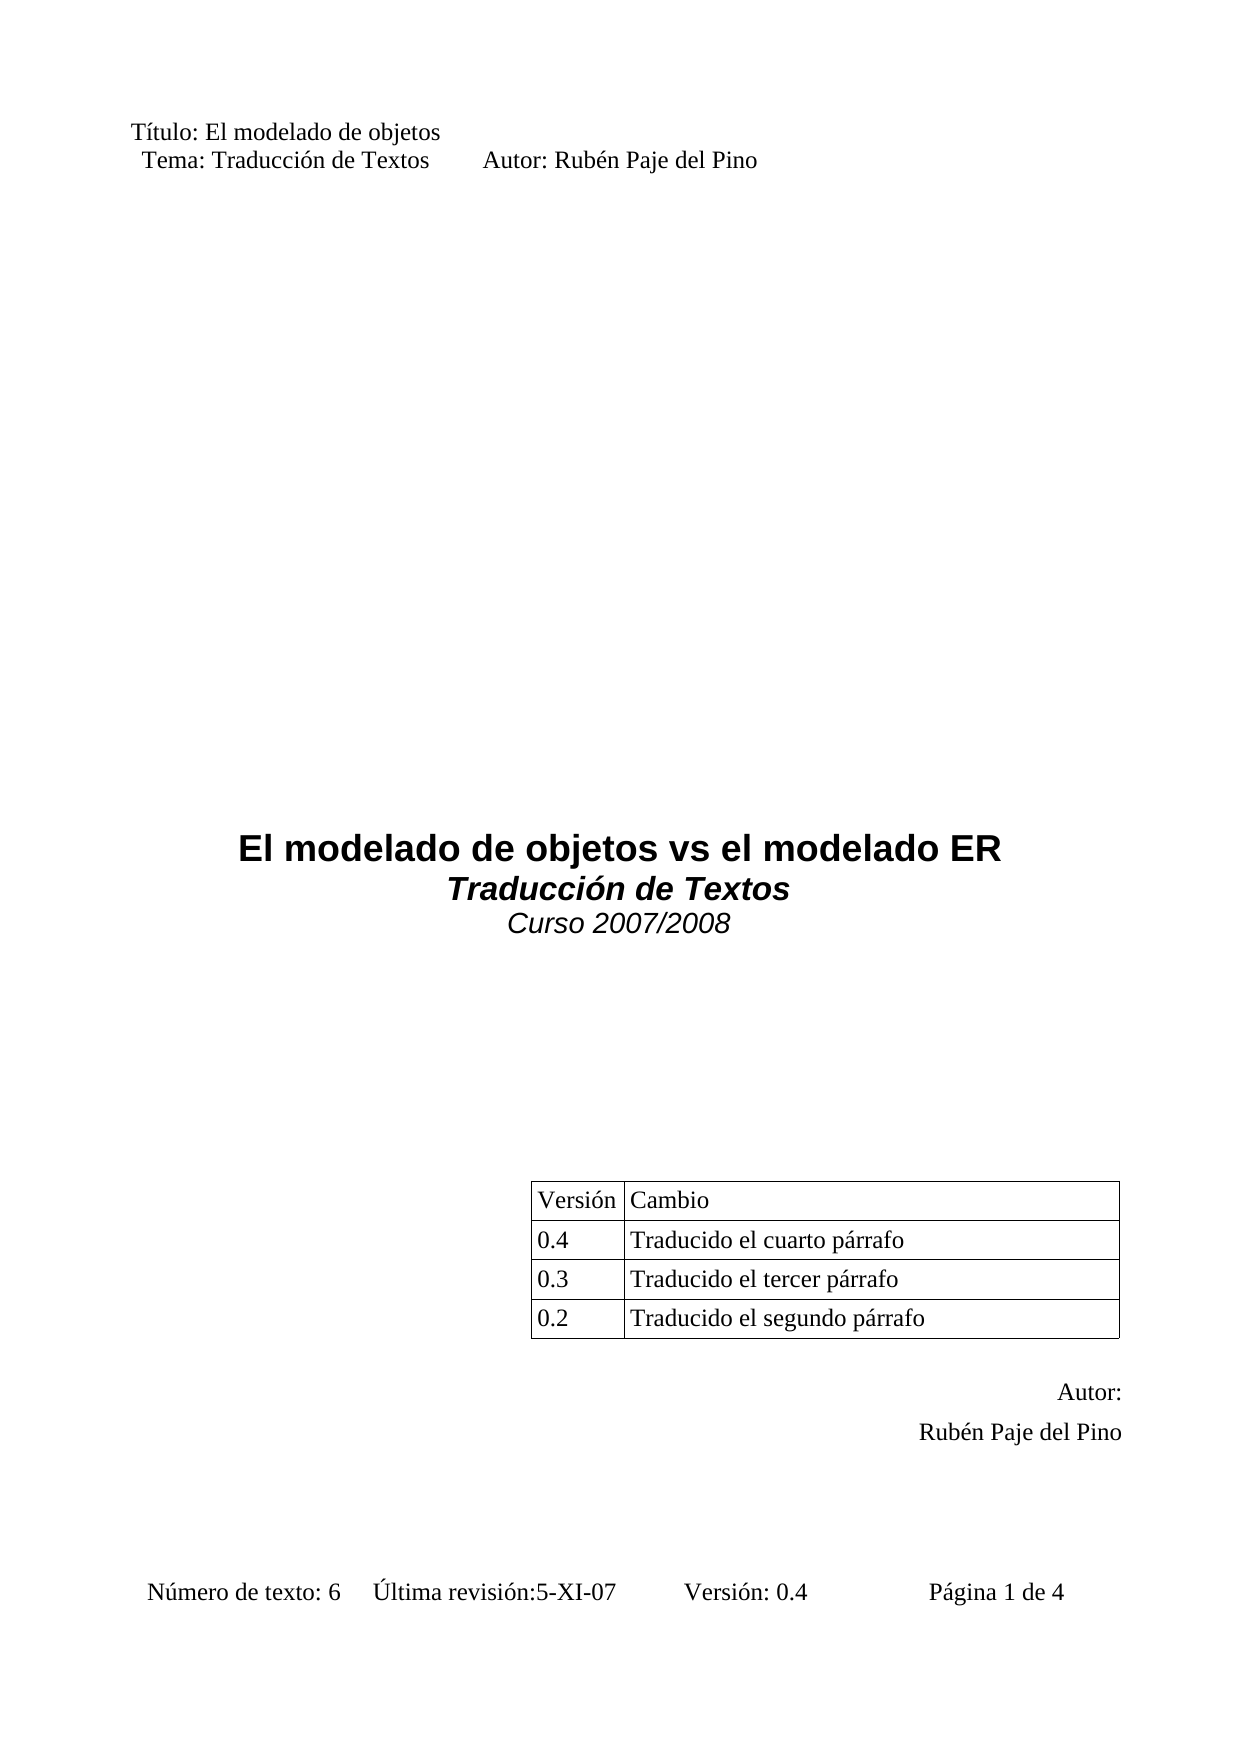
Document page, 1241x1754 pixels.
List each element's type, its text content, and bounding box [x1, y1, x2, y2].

table_cell Traducido el segundo párrafo [625, 1300, 1119, 1338]
table_cell Traducido el cuarto párrafo [625, 1221, 1119, 1259]
text Traducción de Textos [118, 870, 1122, 907]
table_cell 0.3 [532, 1260, 624, 1299]
text Autor: [118, 1378, 1122, 1406]
text Curso 2007/2008 [118, 907, 1122, 939]
table_cell Traducido el tercer párrafo [625, 1260, 1119, 1299]
table_cell 0.4 [532, 1221, 624, 1259]
text El modelado de objetos vs el modelado ER [118, 828, 1122, 870]
text Rubén Paje del Pino [118, 1418, 1122, 1446]
table_header Cambio [625, 1182, 1119, 1220]
table_cell 0.2 [532, 1300, 624, 1338]
table_header Versión [532, 1182, 624, 1220]
